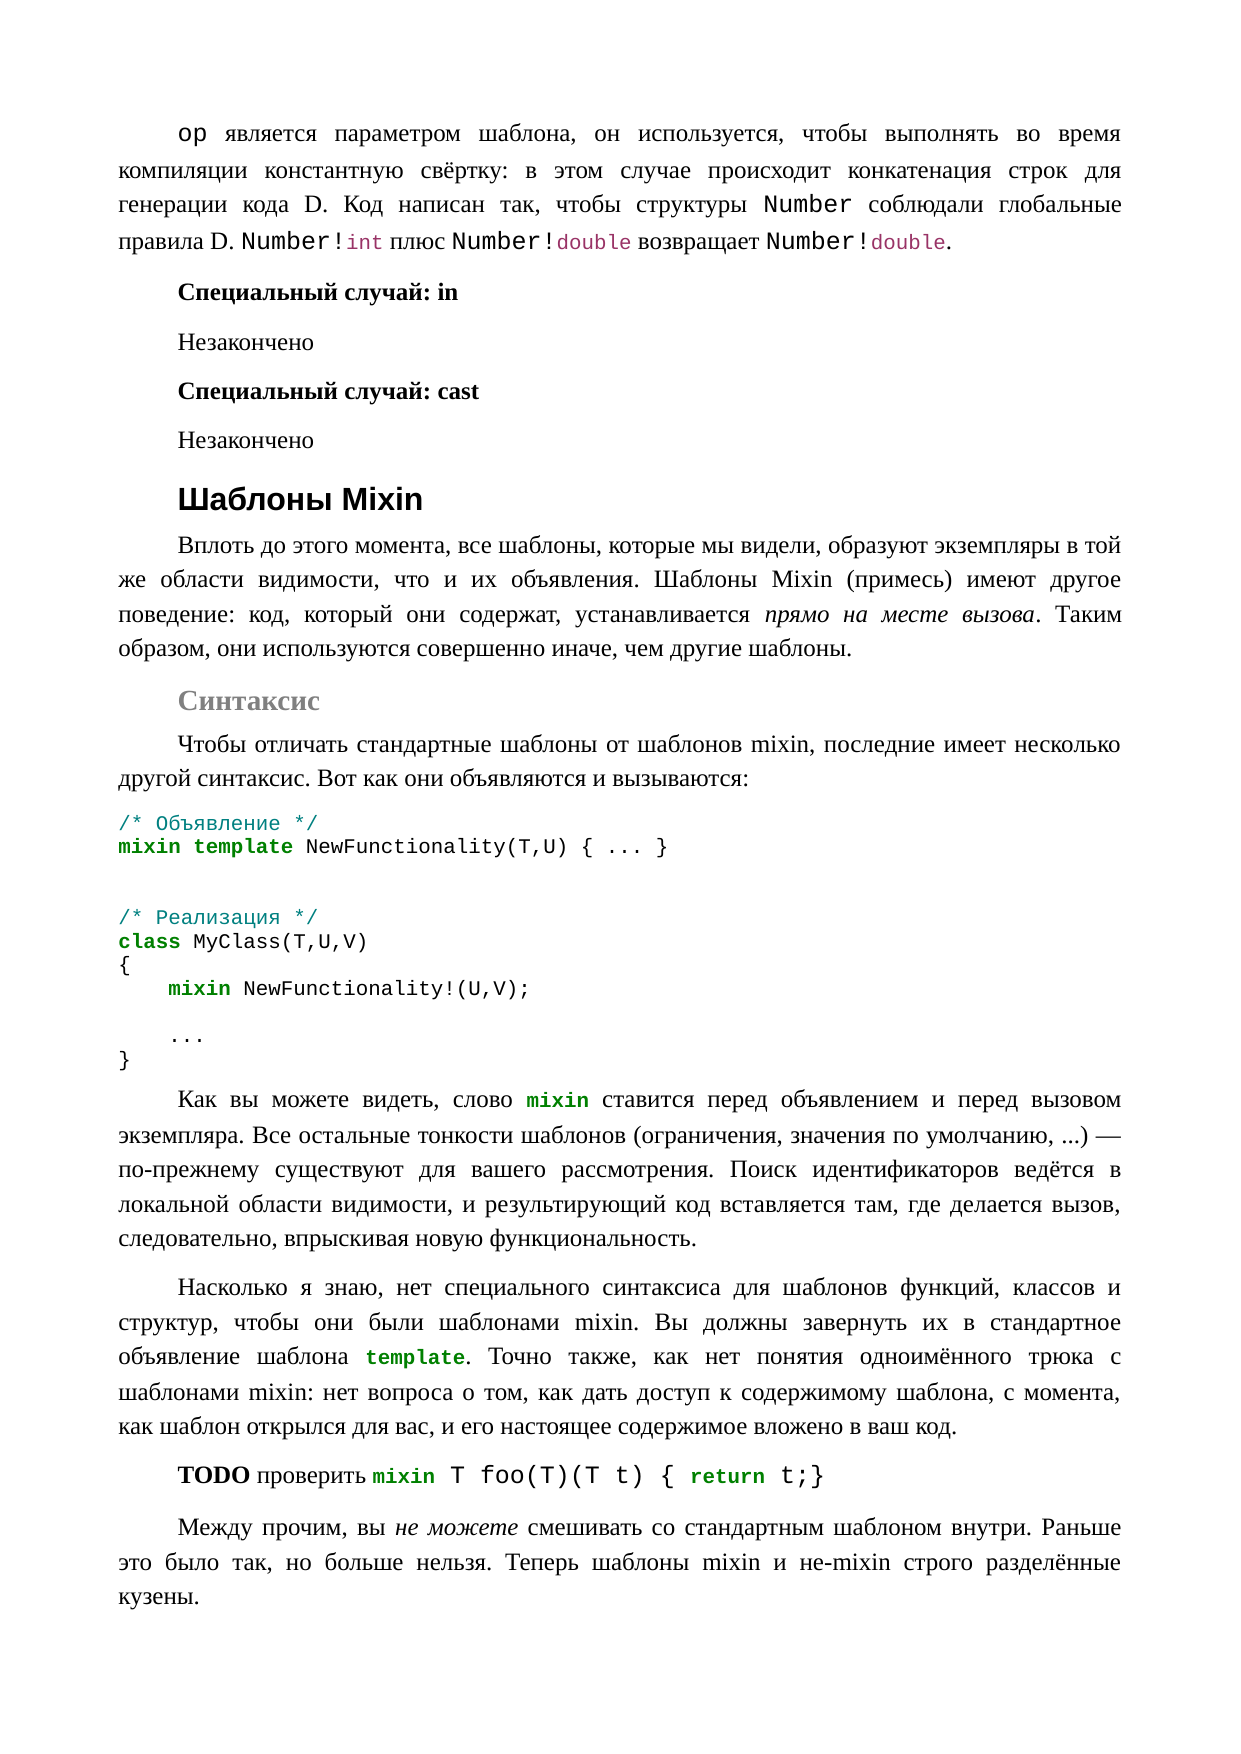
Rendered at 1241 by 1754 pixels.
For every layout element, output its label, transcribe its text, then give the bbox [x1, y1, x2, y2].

text Незакончено [118, 327, 1122, 356]
subtitle Шаблоны Mixin [118, 481, 1122, 517]
subtitle Синтаксис [118, 683, 1122, 716]
text Незакончено [118, 425, 1122, 454]
text TODO проверить mixin T foo(T)(T t) { return t;} [118, 1460, 1122, 1491]
text ... [118, 1025, 1122, 1049]
text Специальный случай: in [118, 277, 1122, 306]
text op является параметром шаблона, он используется, чтобы выполнять во время компиляции константную свёртку: в этом случае происходит конкатенация строк для генерации кода D. Код написан так, чтобы структуры Number соблюдали глобальные правила D. Number!int плюс Number!double возвращает Number!double. [118, 118, 1122, 257]
text /* Реализация */ [118, 907, 1122, 931]
text /* Объявление */ [118, 812, 1122, 836]
text Между прочим, вы не можете смешивать со стандартным шаблоном внутри. Раньше это было так, но больше нельзя. Теперь шаблоны mixin и не-mixin строго разделённые кузены. [118, 1512, 1122, 1610]
text mixin template NewFunctionality(T,U) { ... } [118, 836, 1122, 860]
text Специальный случай: cast [118, 376, 1122, 405]
text } [118, 1049, 1122, 1073]
text Чтобы отличать стандартные шаблоны от шаблонов mixin, последние имеет несколько другой синтаксис. Вот как они объявляются и вызываются: [118, 729, 1122, 792]
text mixin NewFunctionality!(U,V); [118, 978, 1122, 1002]
text Как вы можете видеть, слово mixin ставится перед объявлением и перед вызовом экземпляра. Все остальные тонкости шаблонов (ограничения, значения по умолчанию, ...) — по-прежнему существуют для вашего рассмотрения. Поиск идентификаторов ведётся в локальной области видимости, и результирующий код вставляется там, где делается вызов, следовательно, впрыскивая новую функциональность. [118, 1084, 1122, 1252]
text { [118, 954, 1122, 978]
text Насколько я знаю, нет специального синтаксиса для шаблонов функций, классов и структур, чтобы они были шаблонами mixin. Вы должны завернуть их в стандартное объявление шаблона template. Точно также, как нет понятия одноимённого трюка с шаблонами mixin: нет вопроса о том, как дать доступ к содержимому шаблона, с момента, как шаблон открылся для вас, и его настоящее содержимое вложено в ваш код. [118, 1272, 1122, 1440]
text class MyClass(T,U,V) [118, 931, 1122, 954]
text Вплоть до этого момента, все шаблоны, которые мы видели, образуют экземпляры в той же области видимости, что и их объявления. Шаблоны Mixin (примесь) имеют другое поведение: код, который они содержат, устанавливается прямо на месте вызова. Таким образом, они используются совершенно иначе, чем другие шаблоны. [118, 530, 1122, 662]
